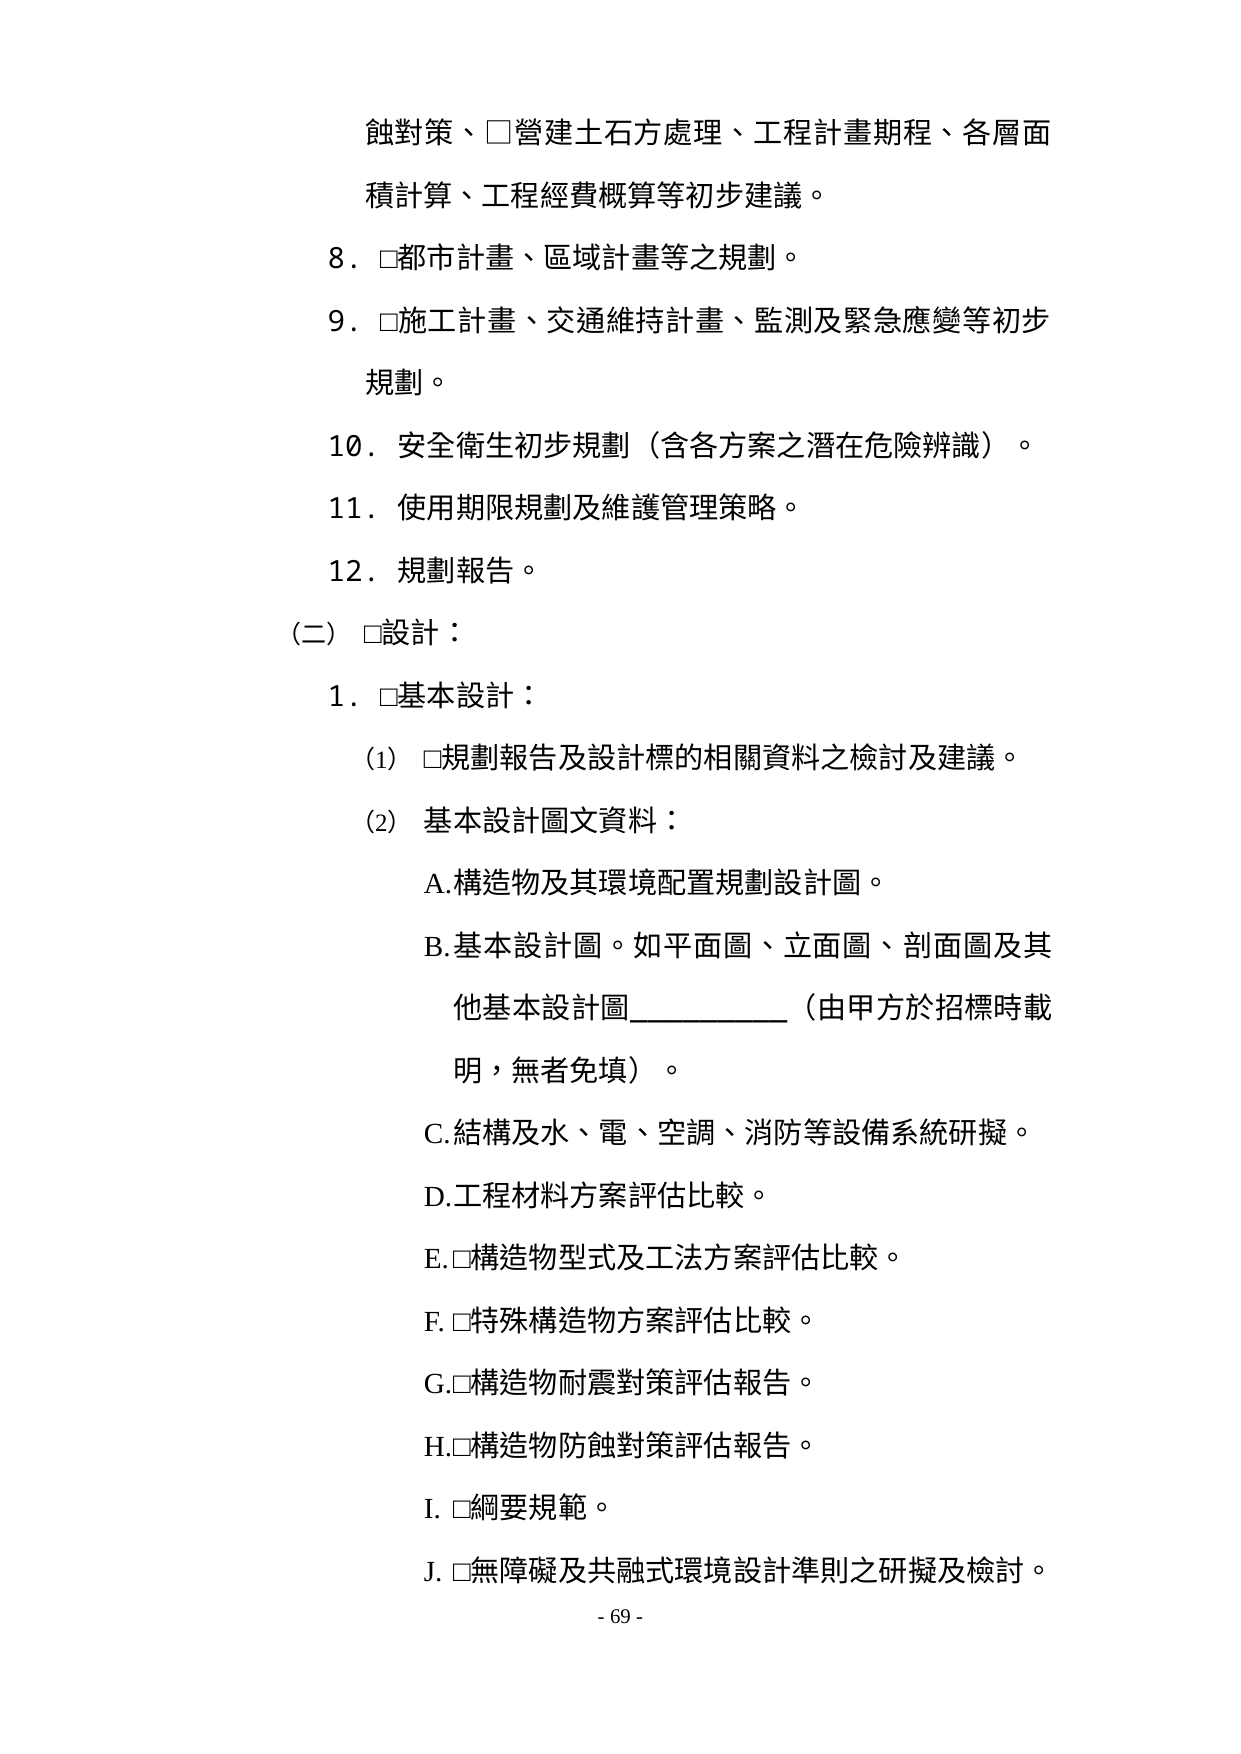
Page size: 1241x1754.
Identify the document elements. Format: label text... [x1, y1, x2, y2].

list □構造物型式及工法方案評估比較。 [424, 1214, 1053, 1277]
list 規劃報告。 [327, 527, 1053, 589]
list □特殊構造物方案評估比較。 [424, 1277, 1053, 1339]
list □構造物防蝕對策評估報告。 [424, 1402, 1053, 1464]
list 使用期限規劃及維護管理策略。 [327, 464, 1053, 527]
list □都市計畫、區域計畫等之規劃。 [327, 214, 1053, 277]
list 工程材料方案評估比較。 [424, 1152, 1053, 1214]
list □施工計畫、交通維持計畫、監測及緊急應變等初步規劃。 [327, 277, 1053, 402]
list 結構及水、電、空調、消防等設備系統研擬。 [424, 1089, 1053, 1152]
list □基本設計： [327, 652, 1053, 714]
list 安全衛生初步規劃（含各方案之潛在危險辨識）。 [327, 402, 1053, 464]
list 構造物及其環境配置規劃設計圖。 [424, 839, 1053, 902]
list 蝕對策、□營建土石方處理、工程計畫期程、各層面積計算、工程經費概算等初步建議。 [327, 89, 1053, 214]
list □規劃報告及設計標的相關資料之檢討及建議。 [350, 714, 1053, 777]
list □設計： [276, 589, 1053, 652]
list 基本設計圖文資料： [350, 777, 1053, 839]
list □構造物耐震對策評估報告。 [424, 1339, 1053, 1402]
list □無障礙及共融式環境設計準則之研擬及檢討。 [424, 1527, 1053, 1589]
list 基本設計圖。如平面圖、立面圖、剖面圖及其他基本設計圖_________（由甲方於招標時載明，無者免填）。 [424, 902, 1053, 1089]
list □綱要規範。 [424, 1464, 1053, 1527]
